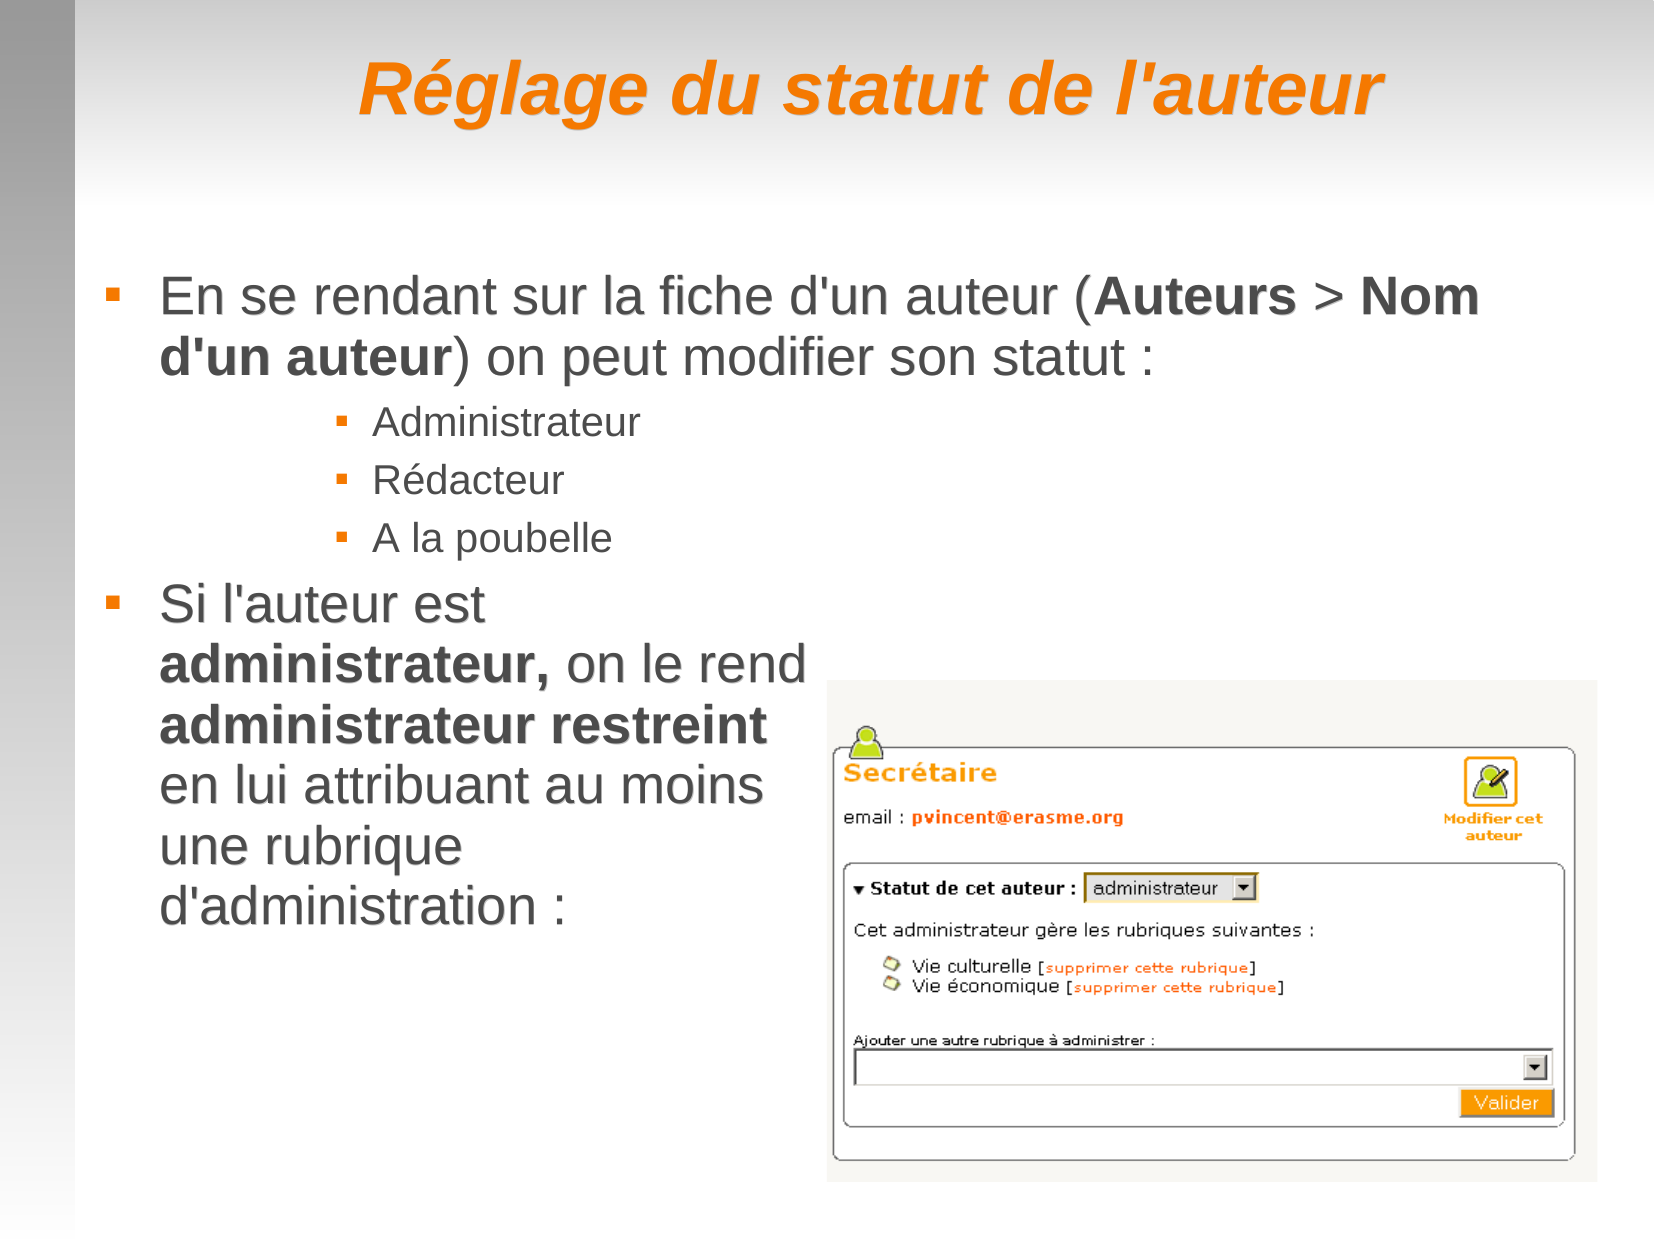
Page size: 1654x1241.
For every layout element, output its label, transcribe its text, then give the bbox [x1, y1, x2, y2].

picture [826, 680, 1598, 1182]
title Réglage du statut de l'auteur [88, 0, 1654, 178]
list En se rendant sur la fiche d'un auteur (Auteurs > Nom d'un auteur) on peut modifier son statut : Administrateur Rédacteur A la poubelle Si l'auteur est administrateur, on le rend administrateur restreint en lui attribuant au moins une rubrique d'administration : [88, 265, 1577, 1085]
